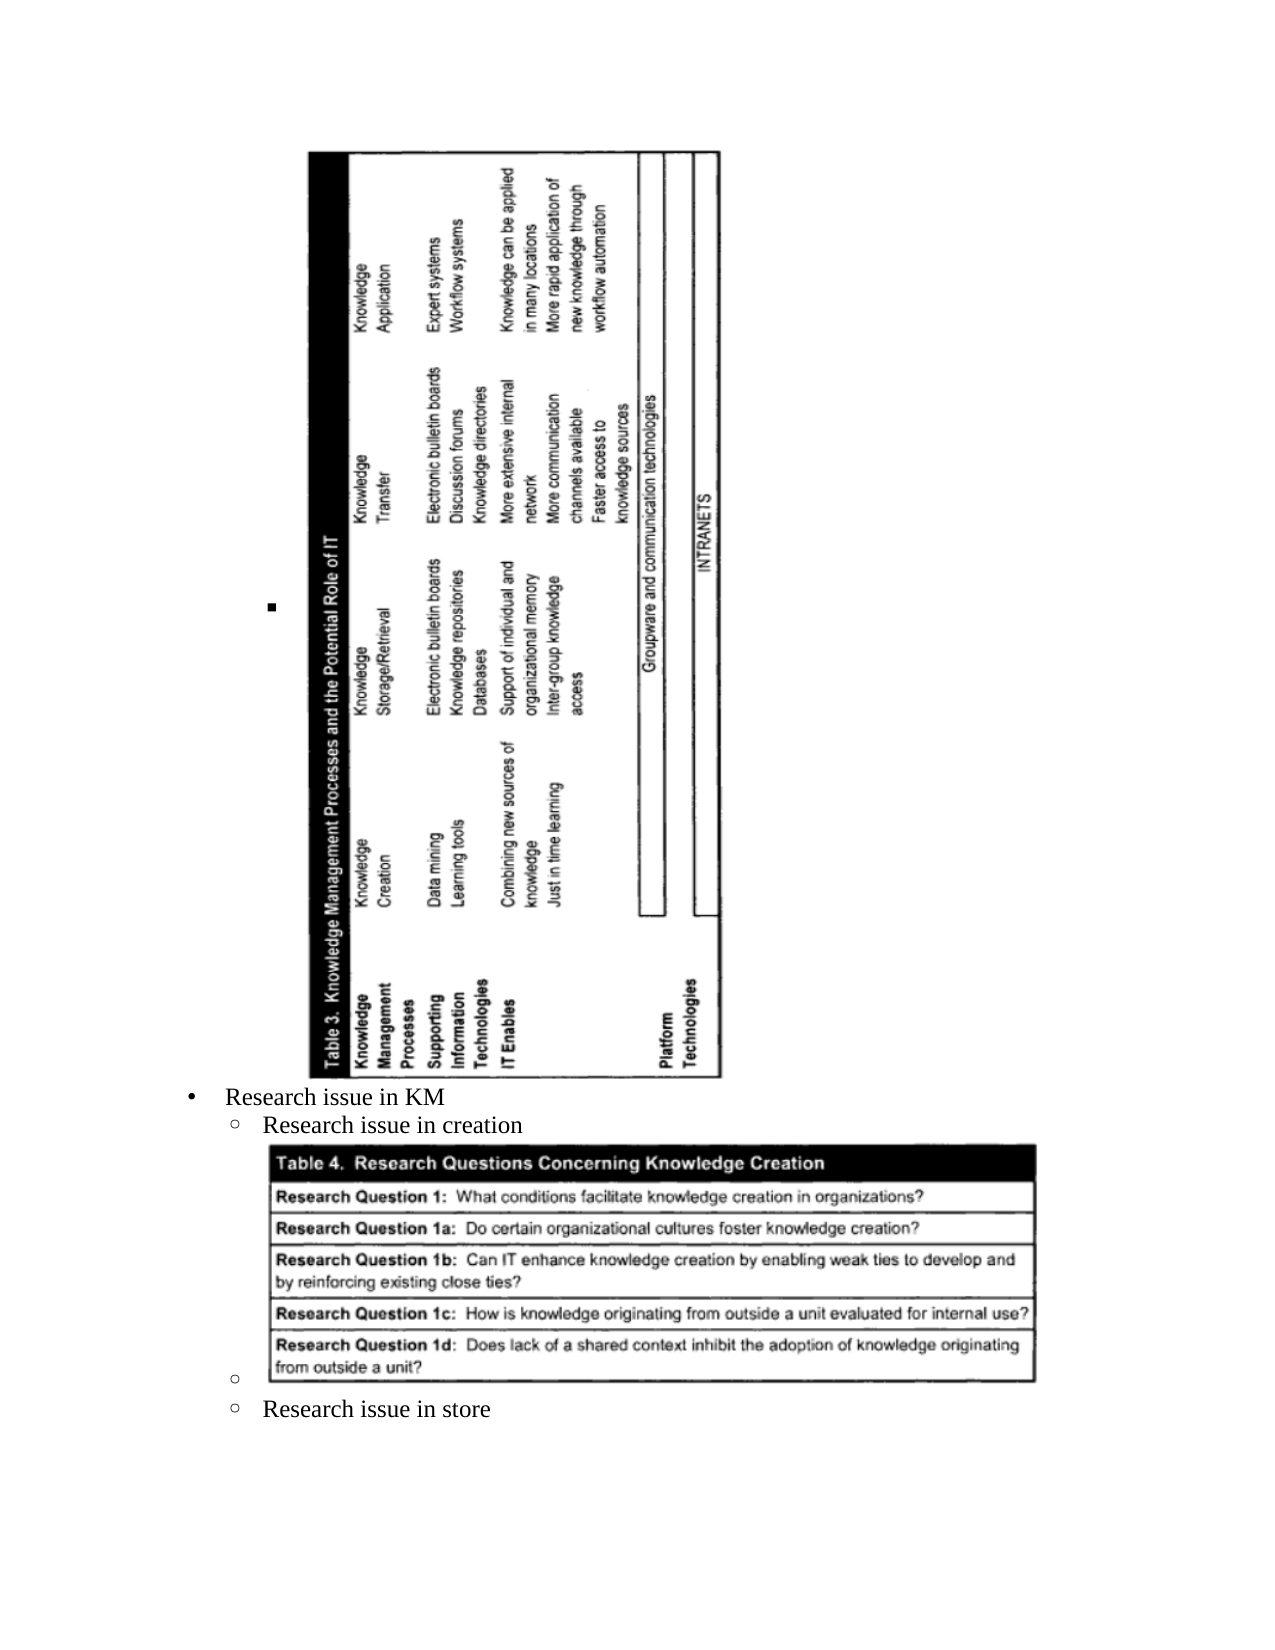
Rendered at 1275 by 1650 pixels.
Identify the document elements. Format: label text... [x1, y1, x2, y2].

picture [262, 1139, 1042, 1389]
list Research issue in store [225, 1394, 1125, 1422]
picture [300, 150, 726, 1082]
list Research issue in creation [225, 1111, 1125, 1139]
list Research issue in KM [187, 1082, 1125, 1111]
